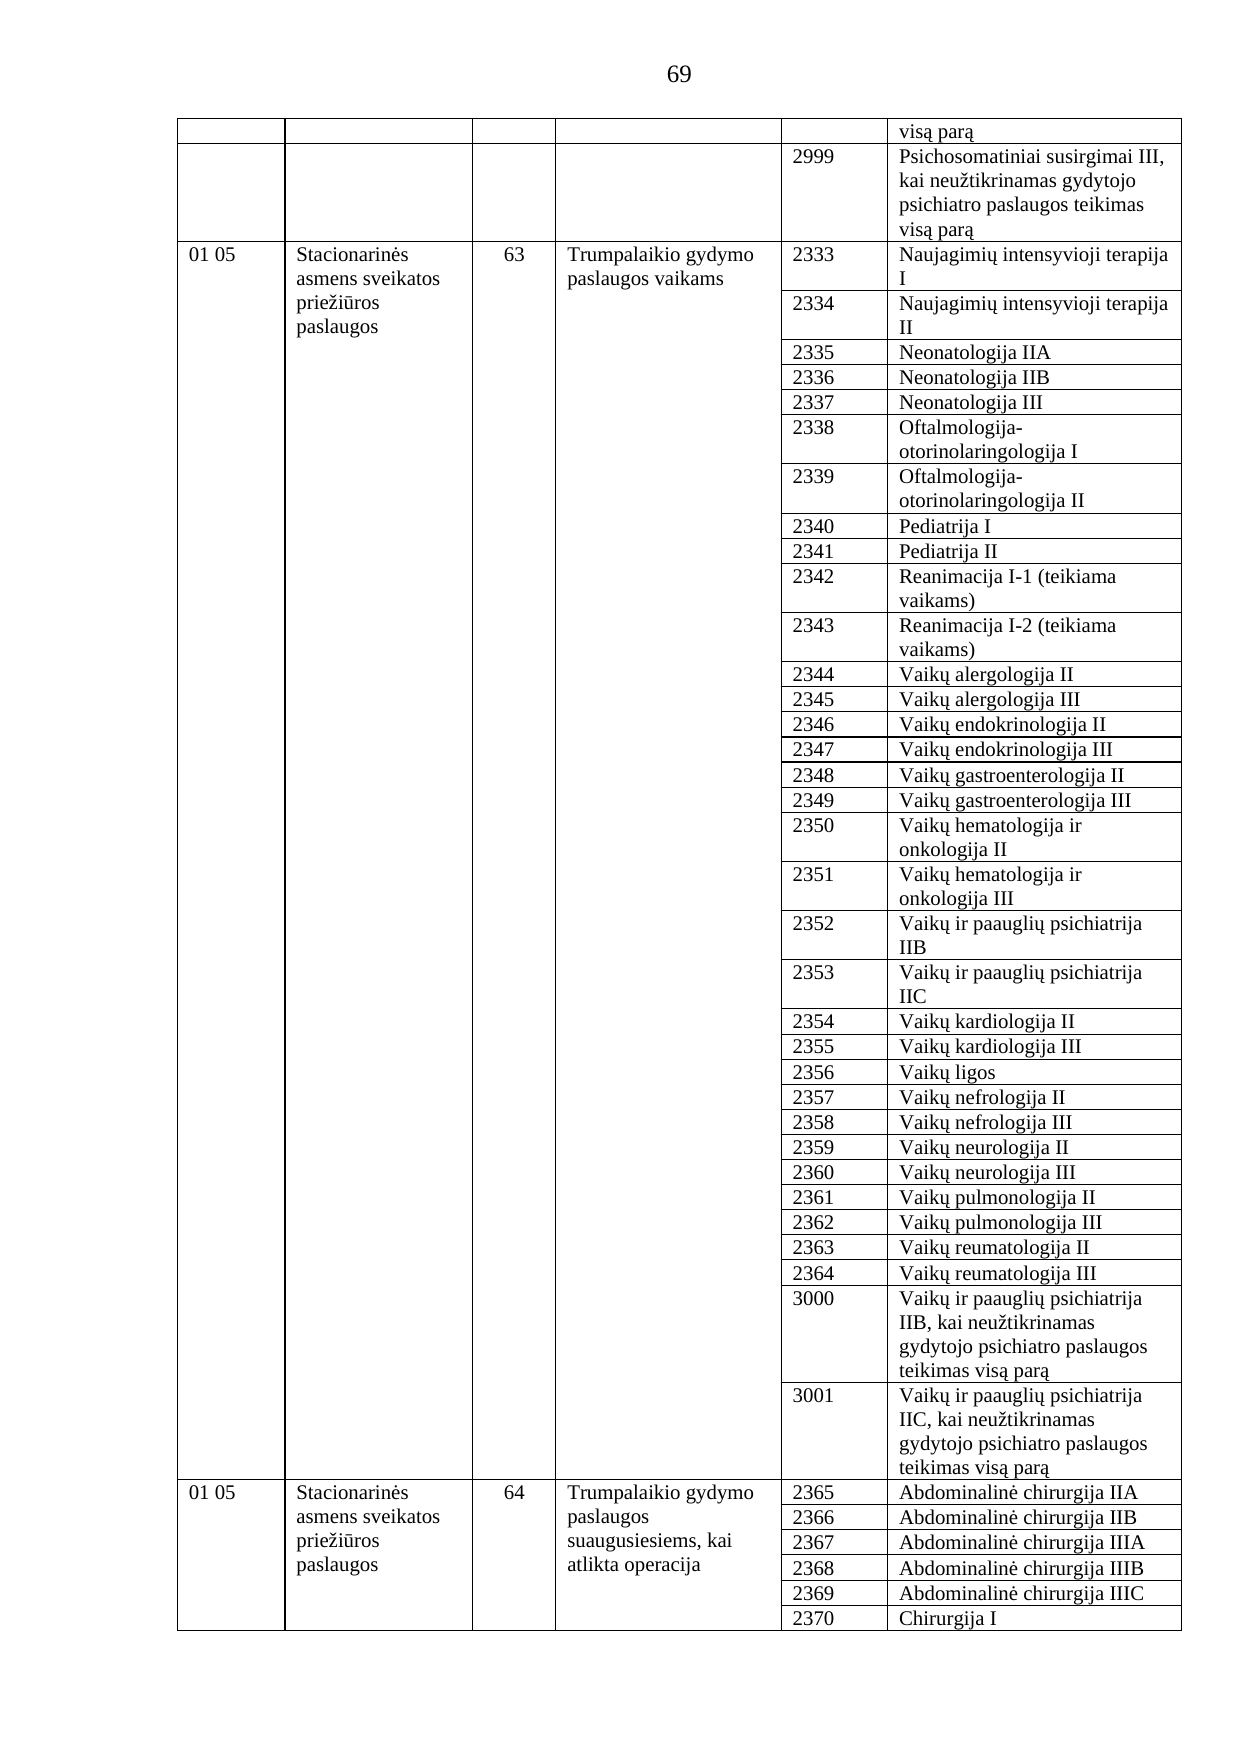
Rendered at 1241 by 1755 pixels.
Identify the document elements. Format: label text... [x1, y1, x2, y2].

table_cell Vaikų endokrinologija III [888, 738, 1181, 761]
table_cell 2336 [782, 365, 887, 389]
table_cell 2341 [782, 539, 887, 563]
table_cell 2347 [782, 738, 887, 761]
table_cell [178, 144, 284, 241]
table_cell [473, 119, 555, 143]
table_cell 2346 [782, 712, 887, 736]
table_cell Trumpalaikio gydymo paslaugos vaikams [556, 242, 781, 1479]
table_cell 2342 [782, 564, 887, 612]
table_cell Chirurgija I [888, 1606, 1181, 1630]
table_cell Stacionarinės asmens sveikatos priežiūros paslaugos [286, 242, 472, 1479]
table_cell 2340 [782, 514, 887, 538]
table_cell 2369 [782, 1581, 887, 1604]
table_cell [556, 144, 781, 241]
table_cell Abdominalinė chirurgija IIIC [888, 1581, 1181, 1604]
table_cell 2356 [782, 1060, 887, 1084]
table_cell Vaikų pulmonologija II [888, 1185, 1181, 1209]
table_cell 2353 [782, 960, 887, 1008]
table_cell Vaikų ligos [888, 1060, 1181, 1084]
table_cell Vaikų neurologija III [888, 1160, 1181, 1184]
table_cell 2367 [782, 1530, 887, 1554]
table_cell 2362 [782, 1210, 887, 1234]
table_cell Stacionarinės asmens sveikatos priežiūros paslaugos [286, 1480, 472, 1630]
table_cell 2349 [782, 788, 887, 812]
table_cell Reanimacija I-1 (teikiama vaikams) [888, 564, 1181, 612]
table_cell Oftalmologija-otorinolaringologija I [888, 415, 1181, 463]
table_cell Oftalmologija-otorinolaringologija II [888, 464, 1181, 512]
table_cell Vaikų reumatologija II [888, 1235, 1181, 1259]
table_cell Vaikų ir paauglių psichiatrija IIB, kai neužtikrinamas gydytojo psichiatro paslaugos teikimas visą parą [888, 1286, 1181, 1382]
table_cell Neonatologija IIB [888, 365, 1181, 389]
table_cell Neonatologija III [888, 390, 1181, 414]
table_cell Vaikų endokrinologija II [888, 712, 1181, 736]
table_cell Naujagimių intensyvioji terapija I [888, 242, 1181, 290]
table_cell Vaikų alergologija III [888, 687, 1181, 711]
table_cell [178, 119, 284, 143]
table_cell Reanimacija I-2 (teikiama vaikams) [888, 613, 1181, 661]
table_cell 2999 [782, 144, 887, 241]
table_cell Vaikų gastroenterologija II [888, 763, 1181, 787]
table_cell 2355 [782, 1035, 887, 1058]
table_cell 2350 [782, 813, 887, 861]
table_cell 3000 [782, 1286, 887, 1382]
table_cell 2370 [782, 1606, 887, 1630]
table_cell Vaikų nefrologija II [888, 1085, 1181, 1109]
table_cell Vaikų pulmonologija III [888, 1210, 1181, 1234]
table_cell 2334 [782, 291, 887, 339]
table_cell 2358 [782, 1110, 887, 1134]
table_cell 2359 [782, 1135, 887, 1159]
table_cell Neonatologija IIA [888, 340, 1181, 364]
table_cell Vaikų kardiologija II [888, 1009, 1181, 1033]
table_cell 63 [473, 242, 555, 1479]
table_cell 2348 [782, 763, 887, 787]
table_cell Abdominalinė chirurgija IIIB [888, 1555, 1181, 1579]
table_cell 64 [473, 1480, 555, 1630]
table_cell Vaikų reumatologija III [888, 1260, 1181, 1284]
table_cell Vaikų neurologija II [888, 1135, 1181, 1159]
table_cell Pediatrija II [888, 539, 1181, 563]
table_cell 2352 [782, 911, 887, 959]
table_cell 2365 [782, 1480, 887, 1504]
table_cell 2361 [782, 1185, 887, 1209]
table_cell Vaikų gastroenterologija III [888, 788, 1181, 812]
table_cell [782, 119, 887, 143]
table_cell 2364 [782, 1260, 887, 1284]
table_cell 2338 [782, 415, 887, 463]
table_cell visą parą [888, 119, 1181, 143]
table_cell Vaikų ir paauglių psichiatrija IIC [888, 960, 1181, 1008]
table_cell Vaikų kardiologija III [888, 1035, 1181, 1058]
table_cell Vaikų hematologija ir onkologija II [888, 813, 1181, 861]
table_cell [473, 144, 555, 241]
table_cell 2357 [782, 1085, 887, 1109]
table_cell Vaikų ir paauglių psichiatrija IIB [888, 911, 1181, 959]
table_cell [286, 144, 472, 241]
table_cell 2339 [782, 464, 887, 512]
table_cell Abdominalinė chirurgija IIIA [888, 1530, 1181, 1554]
table_cell [556, 119, 781, 143]
table_cell 2351 [782, 862, 887, 910]
table_cell 2337 [782, 390, 887, 414]
table_cell 01 05 [178, 242, 284, 1479]
table_cell Vaikų ir paauglių psichiatrija IIC, kai neužtikrinamas gydytojo psichiatro paslaugos teikimas visą parą [888, 1383, 1181, 1479]
table_cell 2333 [782, 242, 887, 290]
table_cell Vaikų alergologija II [888, 662, 1181, 686]
table_cell 2366 [782, 1505, 887, 1529]
table_cell 2345 [782, 687, 887, 711]
table_cell 2344 [782, 662, 887, 686]
table_cell 2368 [782, 1555, 887, 1579]
table_cell Vaikų nefrologija III [888, 1110, 1181, 1134]
table_cell 2360 [782, 1160, 887, 1184]
table_cell Abdominalinė chirurgija IIB [888, 1505, 1181, 1529]
table_cell Naujagimių intensyvioji terapija II [888, 291, 1181, 339]
table_cell Pediatrija I [888, 514, 1181, 538]
table_cell Abdominalinė chirurgija IIA [888, 1480, 1181, 1504]
table_cell 2354 [782, 1009, 887, 1033]
table_cell 2335 [782, 340, 887, 364]
table_cell Psichosomatiniai susirgimai III, kai neužtikrinamas gydytojo psichiatro paslaugos teikimas visą parą [888, 144, 1181, 241]
table_cell Vaikų hematologija ir onkologija III [888, 862, 1181, 910]
table_cell 2343 [782, 613, 887, 661]
table_cell 3001 [782, 1383, 887, 1479]
table_cell 2363 [782, 1235, 887, 1259]
table_cell 01 05 [178, 1480, 284, 1630]
table_cell Trumpalaikio gydymo paslaugos suaugusiesiems, kai atlikta operacija [556, 1480, 781, 1630]
table_cell [286, 119, 472, 143]
